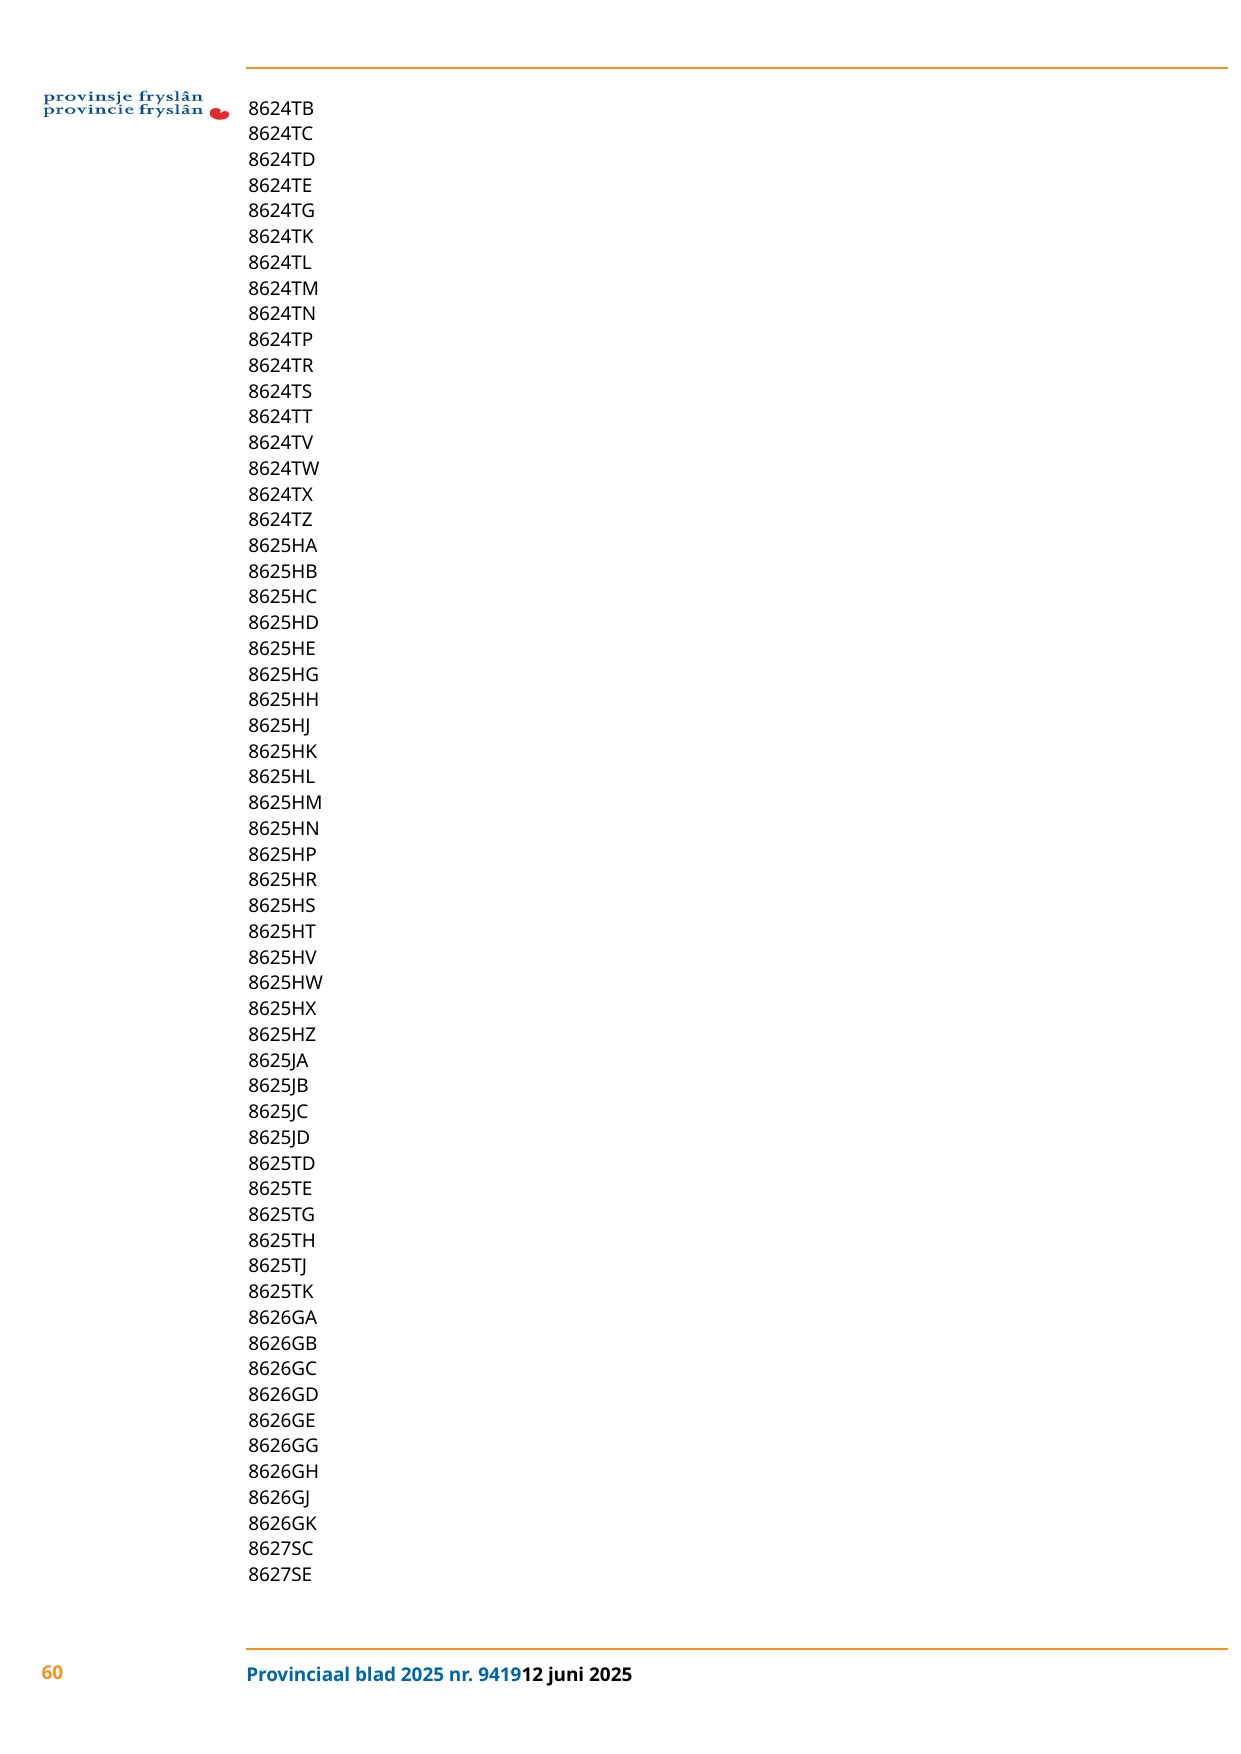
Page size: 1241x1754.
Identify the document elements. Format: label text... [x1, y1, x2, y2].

table_cell 8624TS [248, 378, 1152, 403]
table_cell 8625HR [248, 867, 1152, 892]
table_cell 8624TD [248, 146, 1152, 172]
table_cell 8624TP [248, 326, 1152, 352]
table_cell 8625HV [248, 944, 1152, 969]
table_cell 8624TW [248, 455, 1152, 481]
table_cell 8625HL [248, 764, 1152, 789]
table_cell 8624TE [248, 172, 1152, 198]
table_cell 8626GA [248, 1304, 1152, 1330]
table_cell 8624TC [248, 121, 1152, 146]
table_cell 8625TE [248, 1175, 1152, 1201]
table_cell 8625HW [248, 970, 1152, 995]
table_cell 8626GK [248, 1510, 1152, 1536]
table_cell 8626GD [248, 1381, 1152, 1407]
table_cell 8625HS [248, 893, 1152, 918]
table_cell 8626GC [248, 1356, 1152, 1381]
picture [41, 47, 231, 172]
table_cell 8625HH [248, 687, 1152, 712]
table_cell 8625TD [248, 1150, 1152, 1175]
table_cell 8624TG [248, 198, 1152, 223]
table_cell 8624TV [248, 429, 1152, 455]
table_cell 8625JB [248, 1073, 1152, 1098]
table_cell 8625JA [248, 1047, 1152, 1072]
table_cell 8625HP [248, 841, 1152, 867]
table_cell 8625HA [248, 532, 1152, 558]
table_cell 8627SC [248, 1536, 1152, 1561]
table_cell 8624TB [248, 95, 1152, 121]
table_cell 8625HC [248, 584, 1152, 609]
table_cell 8625HN [248, 815, 1152, 841]
table_cell 8626GH [248, 1459, 1152, 1484]
table_cell 8625JC [248, 1098, 1152, 1124]
table_cell 8625HT [248, 918, 1152, 944]
table_cell 8625JD [248, 1124, 1152, 1150]
table_cell 8624TX [248, 481, 1152, 506]
table_cell 8624TT [248, 404, 1152, 429]
table_cell 8625HZ [248, 1021, 1152, 1047]
table_cell 8625HK [248, 738, 1152, 764]
table_cell 8625HG [248, 661, 1152, 687]
table_cell 8624TR [248, 352, 1152, 378]
table_cell 8625HB [248, 558, 1152, 584]
table_cell 8625HE [248, 635, 1152, 661]
table_cell 8624TN [248, 301, 1152, 326]
table_cell 8627SE [248, 1561, 1152, 1587]
table_cell 8624TL [248, 249, 1152, 275]
table_cell 8626GG [248, 1433, 1152, 1458]
table_cell 8626GB [248, 1330, 1152, 1356]
table_cell 8625HX [248, 995, 1152, 1021]
table_cell 8625TH [248, 1227, 1152, 1253]
table_cell 8624TZ [248, 506, 1152, 532]
table_cell 8624TM [248, 275, 1152, 301]
table_cell 8626GJ [248, 1484, 1152, 1510]
table_cell 8625HM [248, 790, 1152, 815]
table_cell 8625TG [248, 1201, 1152, 1227]
table_cell 8625HD [248, 609, 1152, 635]
table_cell 8624TK [248, 224, 1152, 249]
table_cell 8625HJ [248, 712, 1152, 738]
table_cell 8626GE [248, 1407, 1152, 1433]
table_cell 8625TJ [248, 1253, 1152, 1278]
table_cell 8625TK [248, 1278, 1152, 1304]
